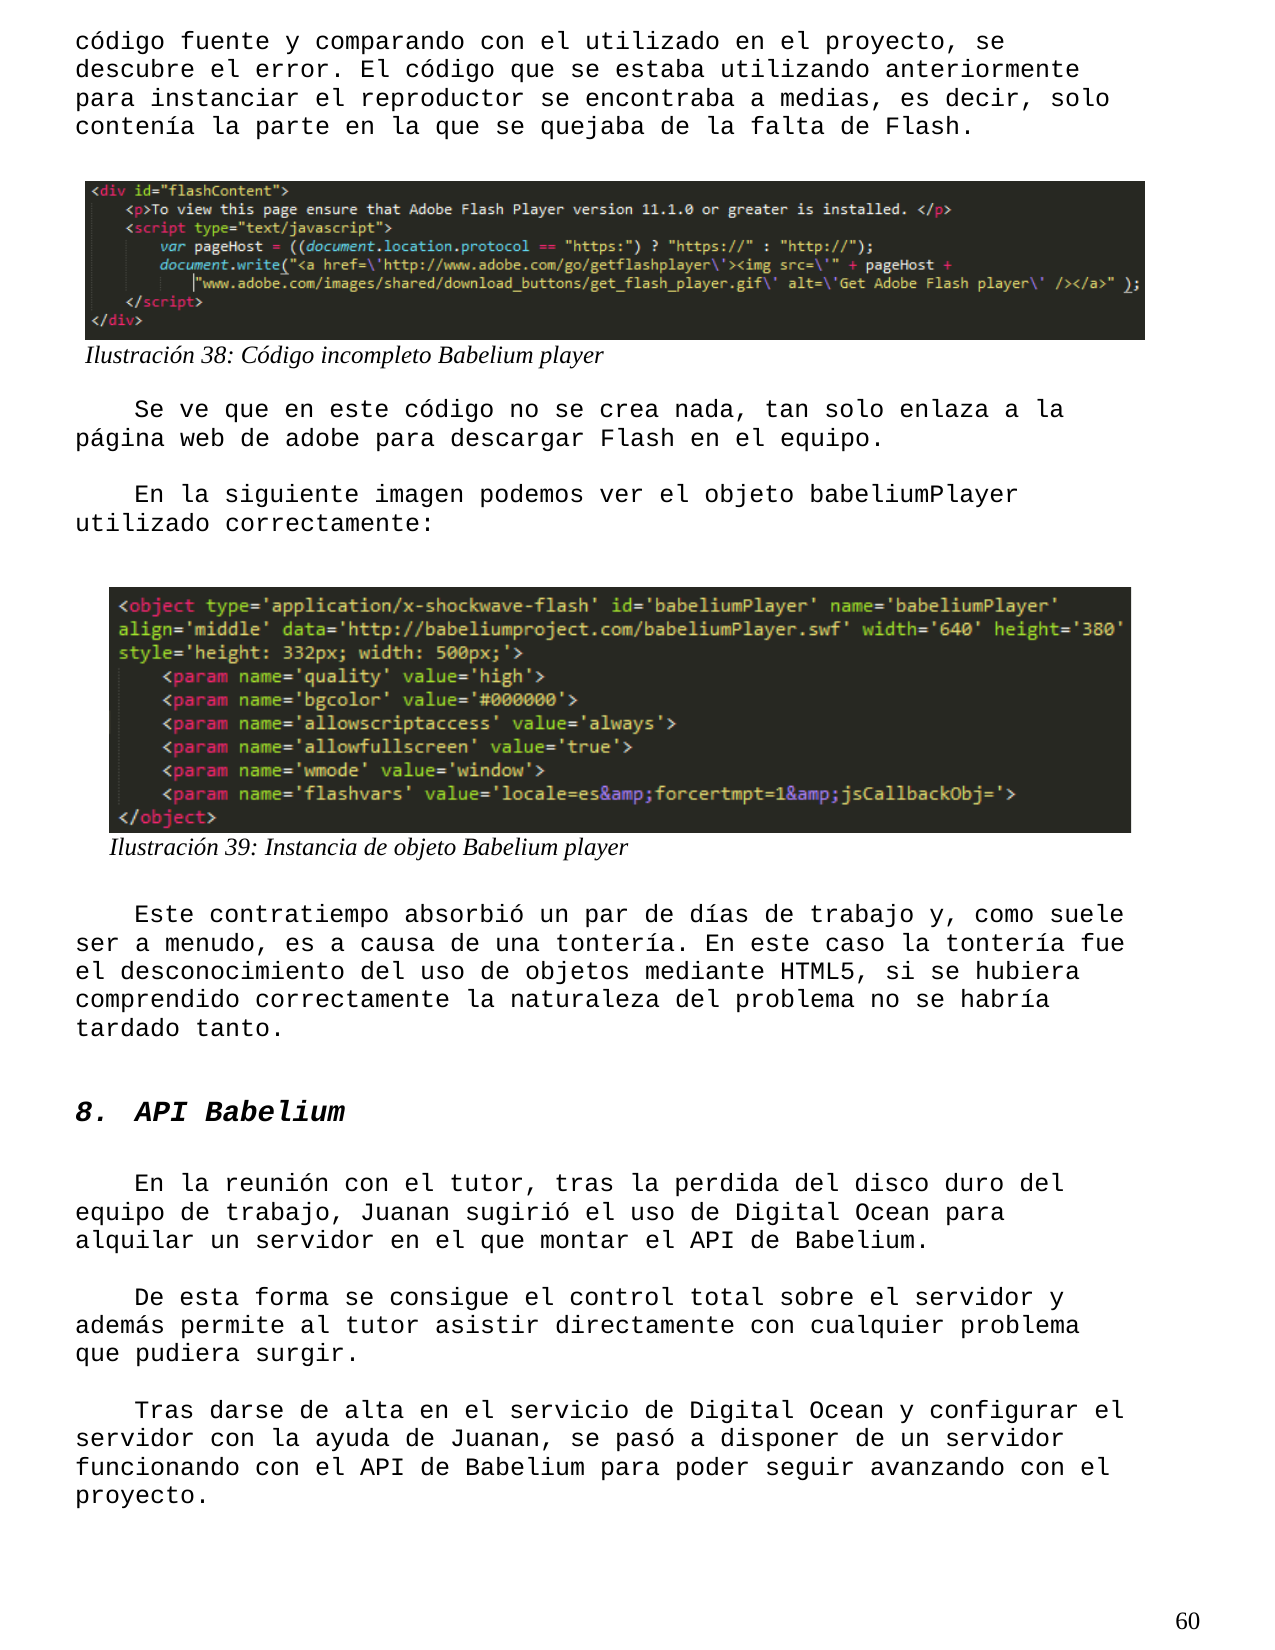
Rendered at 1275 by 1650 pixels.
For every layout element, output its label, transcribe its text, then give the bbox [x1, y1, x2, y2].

text Ilustración 39: Instancia de objeto Babelium player [109, 833, 1131, 861]
text Ilustración 38: Código incompleto Babelium player [85, 340, 1145, 369]
subtitle API Babelium [75, 1097, 1200, 1130]
text Tras darse de alta en el servicio de Digital Ocean y configurar el servidor con la ayuda de Juanan, se pasó a disponer de un servidor funcionando con el API de Babelium para poder seguir avanzando con el proyecto. [75, 1398, 1135, 1511]
text De esta forma se consigue el control total sobre el servidor y además permite al tutor asistir directamente con cualquier problema que pudiera surgir. [75, 1284, 1135, 1369]
picture [85, 181, 1145, 340]
text Se ve que en este código no se crea nada, tan solo enlaza a la página web de adobe para descargar Flash en el equipo. [75, 397, 1135, 454]
picture [109, 587, 1132, 833]
text En la siguiente imagen podemos ver el objeto babeliumPlayer utilizado correctamente: [75, 482, 1135, 539]
text código fuente y comparando con el utilizado en el proyecto, se descubre el error. El código que se estaba utilizando anteriormente para instanciar el reproductor se encontraba a medias, es decir, solo contenía la parte en la que se quejaba de la falta de Flash. [75, 29, 1135, 142]
text En la reunión con el tutor, tras la perdida del disco duro del equipo de trabajo, Juanan sugirió el uso de Digital Ocean para alquilar un servidor en el que montar el API de Babelium. [75, 1171, 1135, 1256]
text Este contratiempo absorbió un par de días de trabajo y, como suele ser a menudo, es a causa de una tontería. En este caso la tontería fue el desconocimiento del uso de objetos mediante HTML5, si se hubiera comprendido correctamente la naturaleza del problema no se habría tardado tanto. [75, 902, 1135, 1044]
